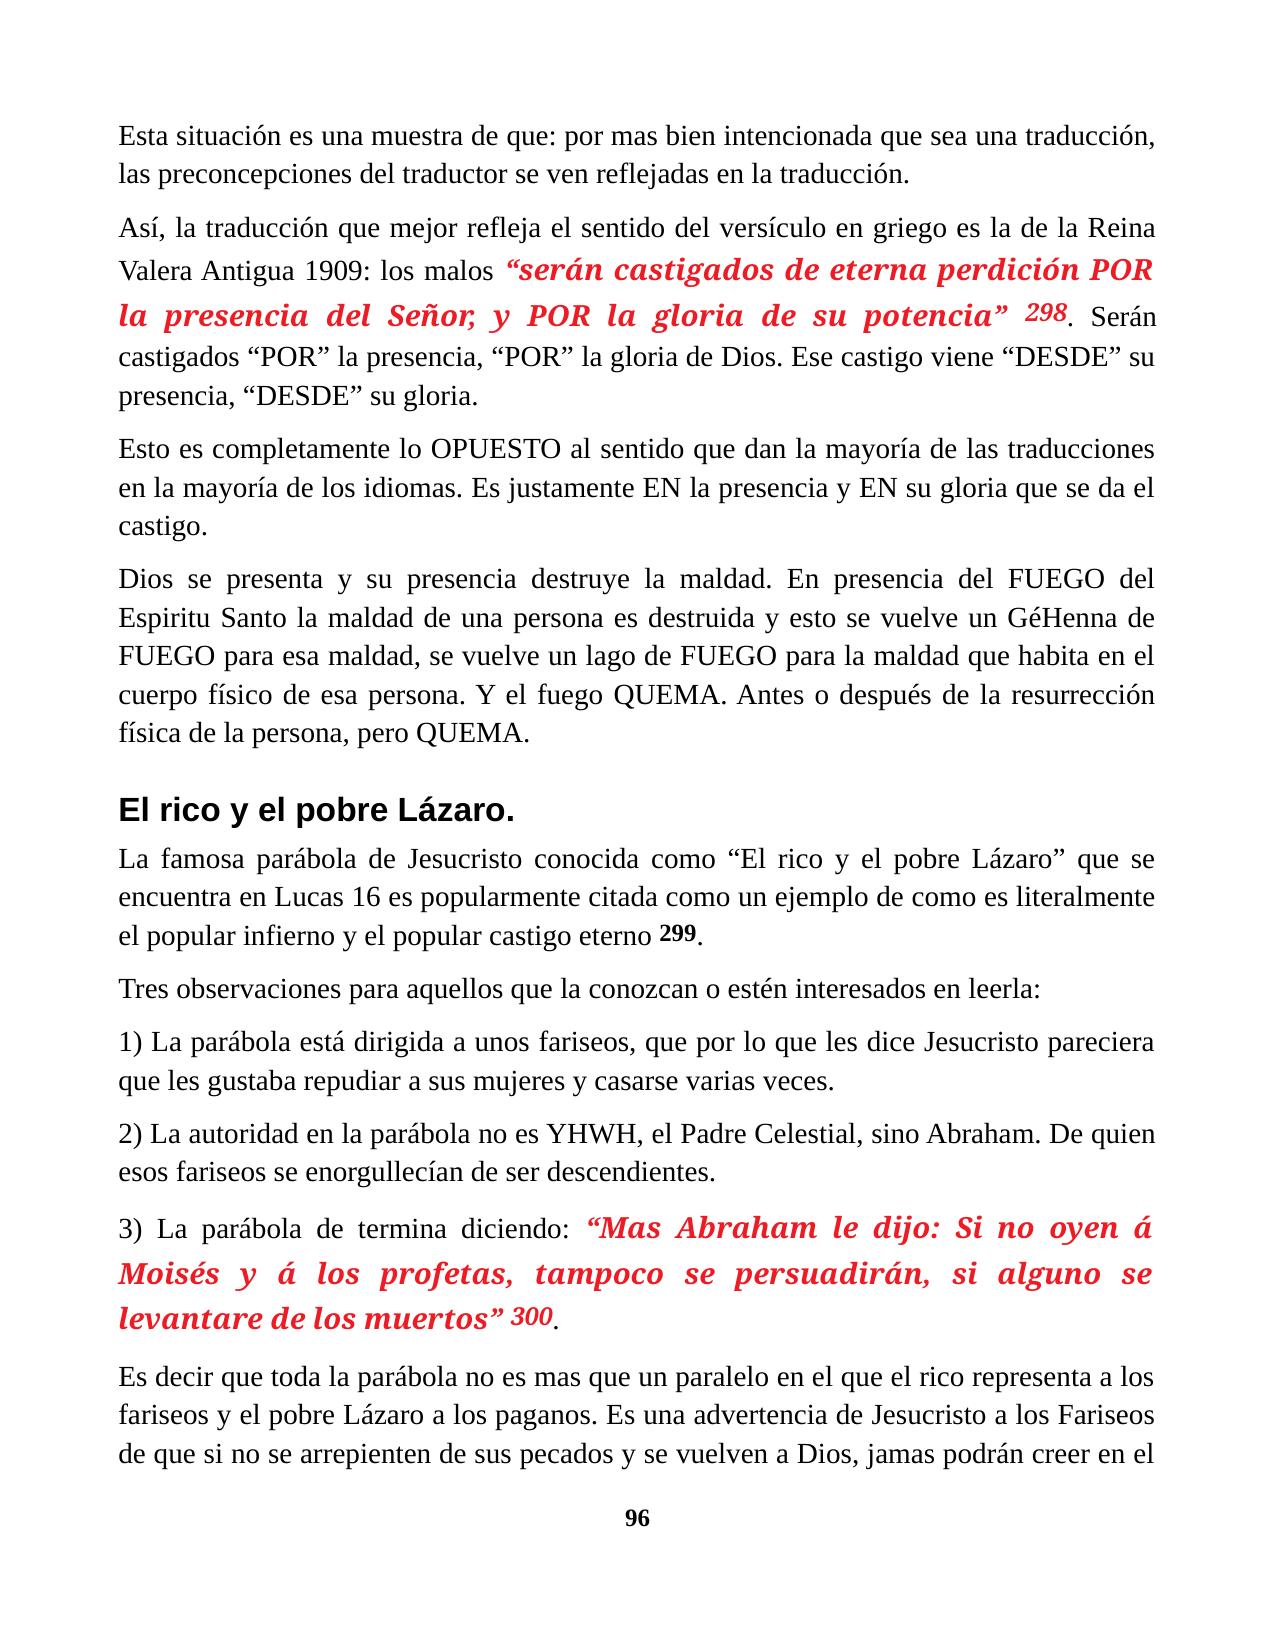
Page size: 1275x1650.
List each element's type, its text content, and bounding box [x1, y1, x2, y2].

text Esto es completamente lo OPUESTO al sentido que dan la mayoría de las traducciones en la mayoría de los idiomas. Es justamente EN la presencia y EN su gloria que se da el castigo. [118, 431, 1157, 542]
text Así, la traducción que mejor refleja el sentido del versículo en griego es la de la Reina Valera Antigua 1909: los malos “serán castigados de eterna perdición POR la presencia del Señor, y POR la gloria de su potencia” . Serán castigados “POR” la presencia, “POR” la gloria de Dios. Ese castigo viene “DESDE” su presencia, “DESDE” su gloria. [118, 210, 1157, 412]
text Tres observaciones para aquellos que la conozcan o estén interesados en leerla: [118, 971, 1157, 1004]
text 1) La parábola está dirigida a unos fariseos, que por lo que les dice Jesucristo pareciera que les gustaba repudiar a sus mujeres y casarse varias veces. [118, 1024, 1157, 1096]
text Esta situación es una muestra de que: por mas bien intencionada que sea una traducción, las preconcepciones del traductor se ven reflejadas en la traducción. [118, 118, 1157, 190]
text La famosa parábola de Jesucristo conocida como “El rico y el pobre Lázaro” que se encuentra en Lucas 16 es popularmente citada como un ejemplo de como es literalmente el popular infierno y el popular castigo eterno . [118, 841, 1157, 951]
text 2) La autoridad en la parábola no es YHWH, el Padre Celestial, sino Abraham. De quien esos fariseos se enorgullecían de ser descendientes. [118, 1116, 1157, 1188]
text Es decir que toda la parábola no es mas que un paralelo en el que el rico representa a los fariseos y el pobre Lázaro a los paganos. Es una advertencia de Jesucristo a los Fariseos de que si no se arrepienten de sus pecados y se vuelven a Dios, jamas podrán creer en el [118, 1359, 1157, 1469]
text Dios se presenta y su presencia destruye la maldad. En presencia del FUEGO del Espiritu Santo la maldad de una persona es destruida y esto se vuelve un GéHenna de FUEGO para esa maldad, se vuelve un lago de FUEGO para la maldad que habita en el cuerpo físico de esa persona. Y el fuego QUEMA. Antes o después de la resurrección física de la persona, pero QUEMA. [118, 561, 1157, 749]
subtitle El rico y el pobre Lázaro. [118, 789, 1157, 828]
text 3) La parábola de termina diciendo: “Mas Abraham le dijo: Si no oyen á Moisés y á los profetas, tampoco se persuadirán, si alguno se levantare de los muertos” . [118, 1207, 1157, 1338]
